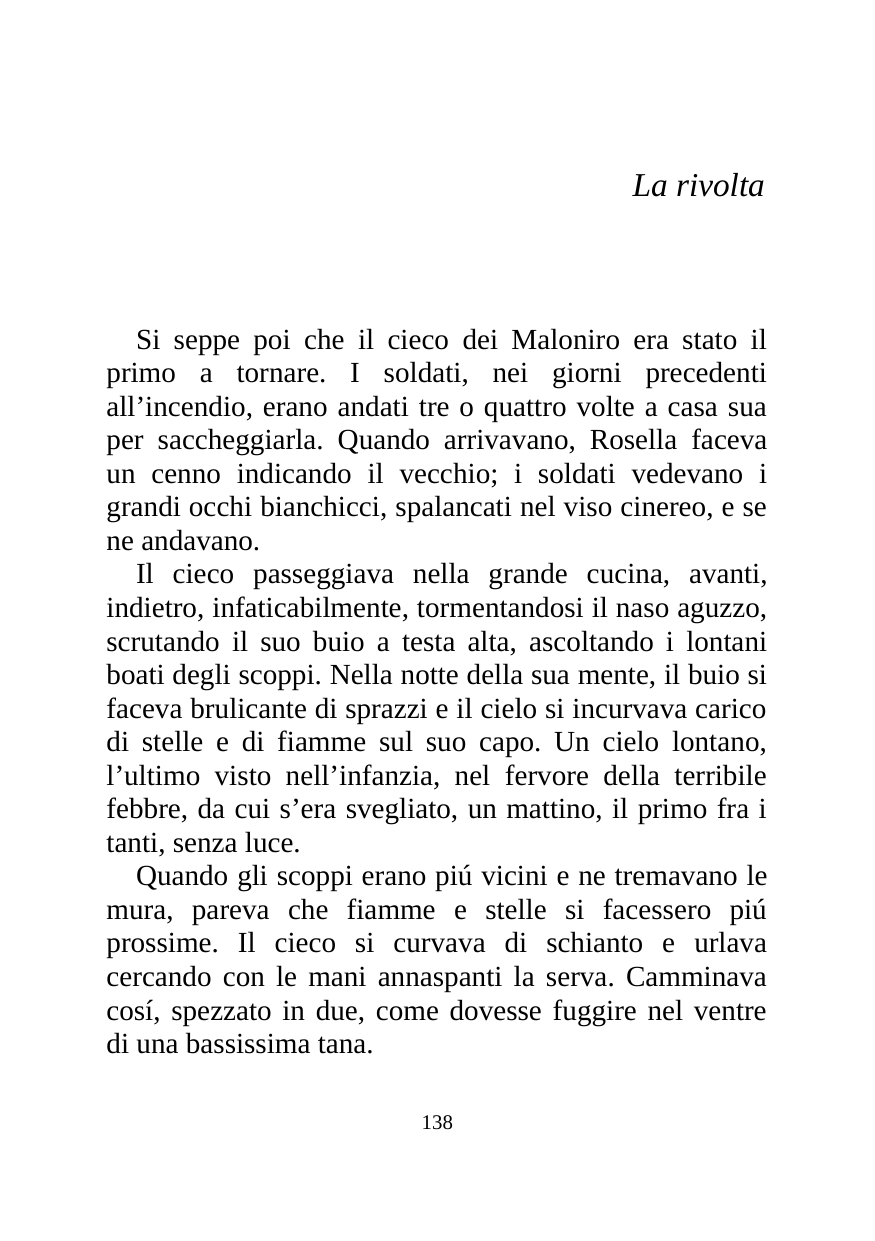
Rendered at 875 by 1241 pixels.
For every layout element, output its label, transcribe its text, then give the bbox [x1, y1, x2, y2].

subtitle La rivolta [106, 165, 768, 204]
text Quando gli scoppi erano piú vicini e ne tremavano le mura, pareva che fiamme e stelle si facessero piú prossime. Il cieco si curvava di schianto e urlava cercando con le mani annaspanti la serva. Camminava cosí, spezzato in due, come dovesse fuggire nel ventre di una bassissima tana. [106, 858, 768, 1060]
text Si seppe poi che il cieco dei Maloniro era stato il primo a tornare. I soldati, nei giorni precedenti all’incendio, erano andati tre o quattro volte a casa sua per saccheggiarla. Quando arrivavano, Rosella faceva un cenno indicando il vecchio; i soldati vedevano i grandi occhi bianchicci, spalancati nel viso cinereo, e se ne andavano. [106, 322, 768, 557]
text Il cieco passeggiava nella grande cucina, avanti, indietro, infaticabilmente, tormentandosi il naso aguzzo, scrutando il suo buio a testa alta, ascoltando i lontani boati degli scoppi. Nella notte della sua mente, il buio si faceva brulicante di sprazzi e il cielo si incurvava carico di stelle e di fiamme sul suo capo. Un cielo lontano, l’ultimo visto nell’infanzia, nel fervore della terribile febbre, da cui s’era svegliato, un mattino, il primo fra i tanti, senza luce. [106, 557, 768, 858]
